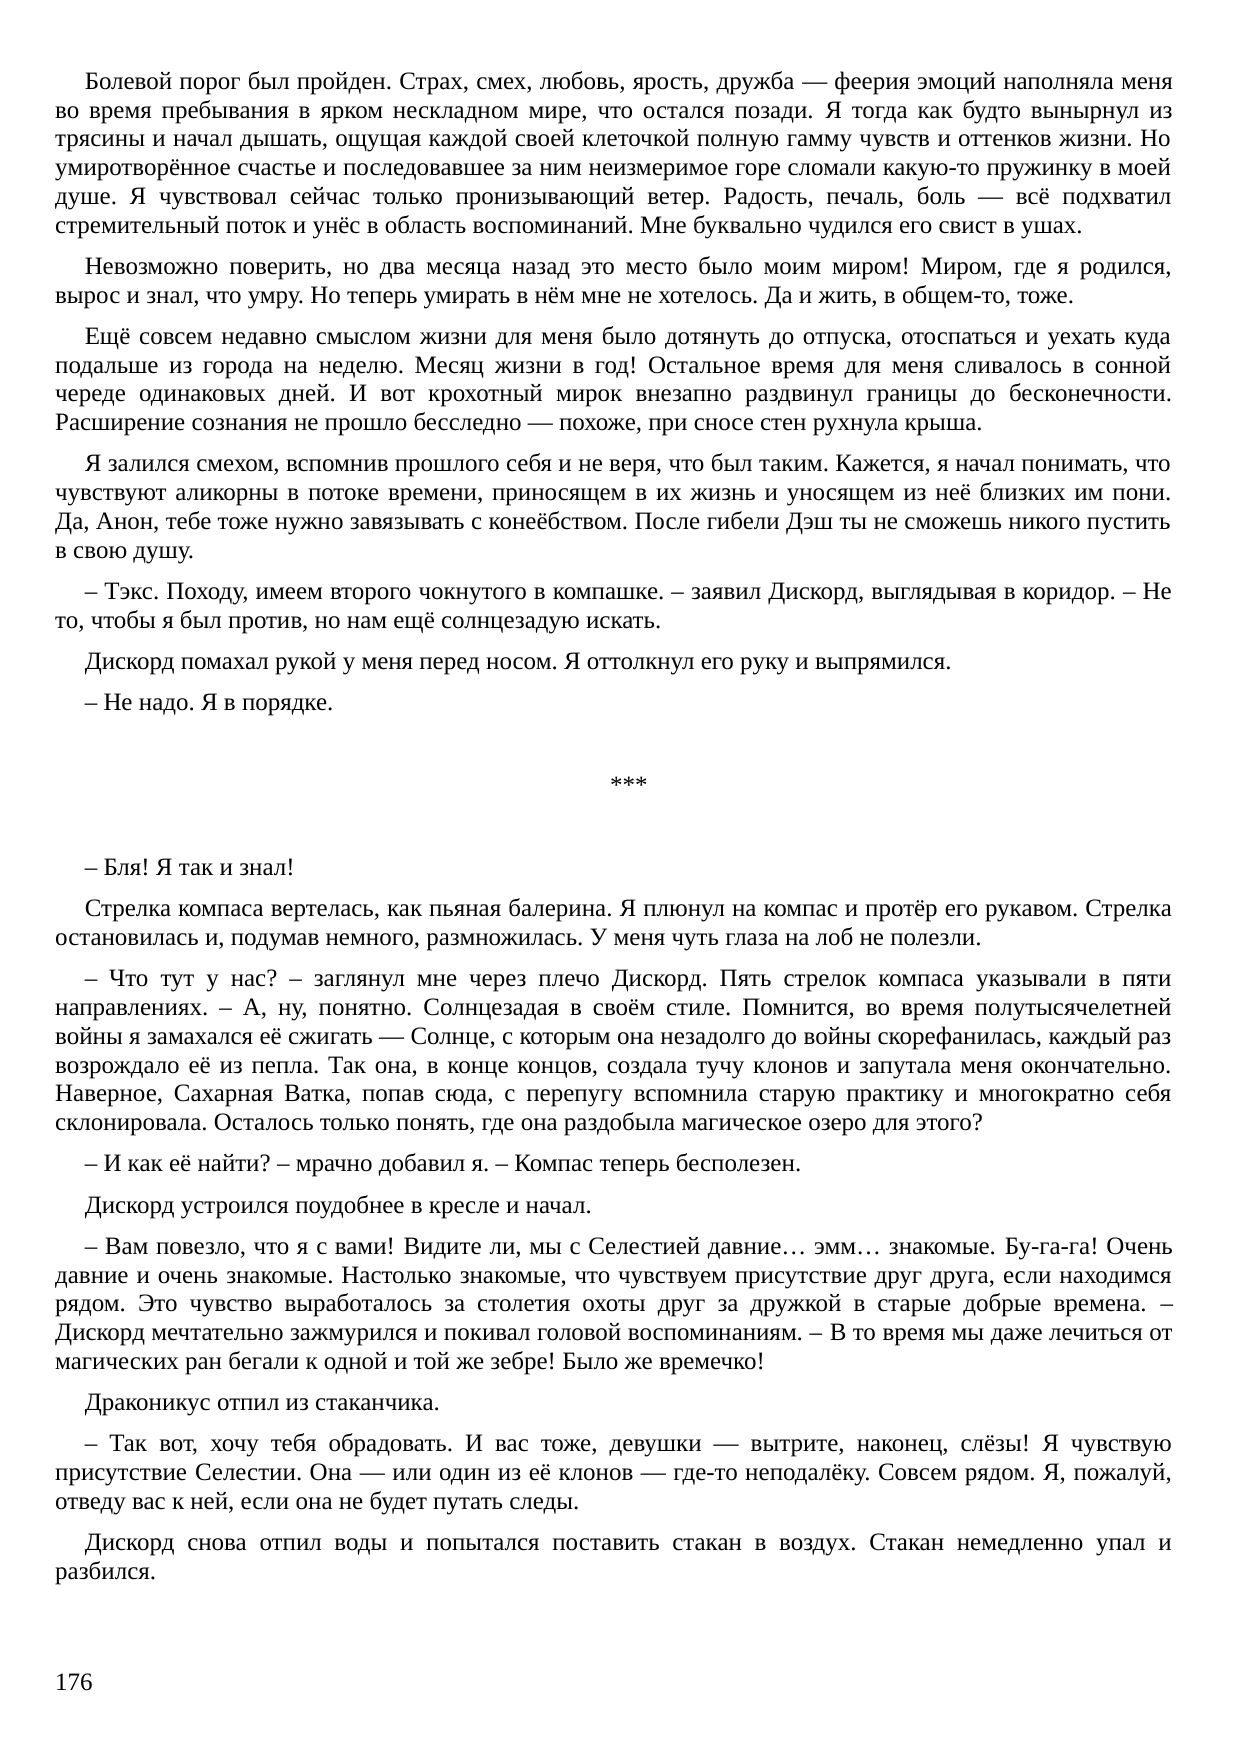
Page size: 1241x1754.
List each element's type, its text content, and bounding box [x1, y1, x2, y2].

text – Тэкс. Походу, имеем второго чокнутого в компашке. – заявил Дискорд, выглядывая в коридор. – Не то, чтобы я был против, но нам ещё солнцезадую искать. [55, 576, 1173, 633]
text Дискорд устроился поудобнее в кресле и начал. [55, 1190, 1173, 1218]
text – Вам повезло, что я с вами! Видите ли, мы с Селестией давние… эмм… знакомые. Бу-га-га! Очень давние и очень знакомые. Настолько знакомые, что чувствуем присутствие друг друга, если находимся рядом. Это чувство выработалось за столетия охоты друг за дружкой в старые добрые времена. – Дискорд мечтательно зажмурился и покивал головой воспоминаниям. – В то время мы даже лечиться от магических ран бегали к одной и той же зебре! Было же времечко! [55, 1231, 1173, 1375]
text – Что тут у нас? – заглянул мне через плечо Дискорд. Пять стрелок компаса указывали в пяти направлениях. – А, ну, понятно. Солнцезадая в своём стиле. Помнится, во время полутысячелетней войны я замахался её сжигать — Солнце, с которым она незадолго до войны скорефанилась, каждый раз возрождало её из пепла. Так она, в конце концов, создала тучу клонов и запутала меня окончательно. Наверное, Сахарная Ватка, попав сюда, с перепугу вспомнила старую практику и многократно себя склонировала. Осталось только понять, где она раздобыла магическое озеро для этого? [55, 963, 1173, 1136]
text Невозможно поверить, но два месяца назад это место было моим миром! Миром, где я родился, вырос и знал, что умру. Но теперь умирать в нём мне не хотелось. Да и жить, в общем-то, тоже. [55, 251, 1173, 308]
text – И как её найти? – мрачно добавил я. – Компас теперь бесполезен. [55, 1148, 1173, 1177]
text – Не надо. Я в порядке. [55, 687, 1173, 716]
text Болевой порог был пройден. Страх, смех, любовь, ярость, дружба — феерия эмоций наполняла меня во время пребывания в ярком нескладном мире, что остался позади. Я тогда как будто вынырнул из трясины и начал дышать, ощущая каждой своей клеточкой полную гамму чувств и оттенков жизни. Но умиротворённое счастье и последовавшее за ним неизмеримое горе сломали какую-то пружинку в моей душе. Я чувствовал сейчас только пронизывающий ветер. Радость, печаль, боль — всё подхватил стремительный поток и унёс в область воспоминаний. Мне буквально чудился его свист в ушах. [55, 66, 1173, 238]
text Дискорд помахал рукой у меня перед носом. Я оттолкнул его руку и выпрямился. [55, 646, 1173, 675]
text Я залился смехом, вспомнив прошлого себя и не веря, что был таким. Кажется, я начал понимать, что чувствуют аликорны в потоке времени, приносящем в их жизнь и уносящем из неё близких им пони. Да, Анон, тебе тоже нужно завязывать с конеёбством. После гибели Дэш ты не сможешь никого пустить в свою душу. [55, 448, 1173, 563]
text *** [55, 770, 1173, 798]
text Дискорд снова отпил воды и попытался поставить стакан в воздух. Стакан немедленно упал и разбился. [55, 1527, 1173, 1585]
text – Так вот, хочу тебя обрадовать. И вас тоже, девушки — вытрите, наконец, слёзы! Я чувствую присутствие Селестии. Она — или один из её клонов — где-то неподалёку. Совсем рядом. Я, пожалуй, отведу вас к ней, если она не будет путать следы. [55, 1428, 1173, 1515]
text Ещё совсем недавно смыслом жизни для меня было дотянуть до отпуска, отоспаться и уехать куда подальше из города на неделю. Месяц жизни в год! Остальное время для меня сливалось в сонной череде одинаковых дней. И вот крохотный мирок внезапно раздвинул границы до бесконечности. Расширение сознания не прошло бесследно — похоже, при сносе стен рухнула крыша. [55, 321, 1173, 436]
text Стрелка компаса вертелась, как пьяная балерина. Я плюнул на компас и протёр его рукавом. Стрелка остановилась и, подумав немного, размножилась. У меня чуть глаза на лоб не полезли. [55, 893, 1173, 951]
text – Бля! Я так и знал! [55, 852, 1173, 881]
text Драконикус отпил из стаканчика. [55, 1387, 1173, 1416]
